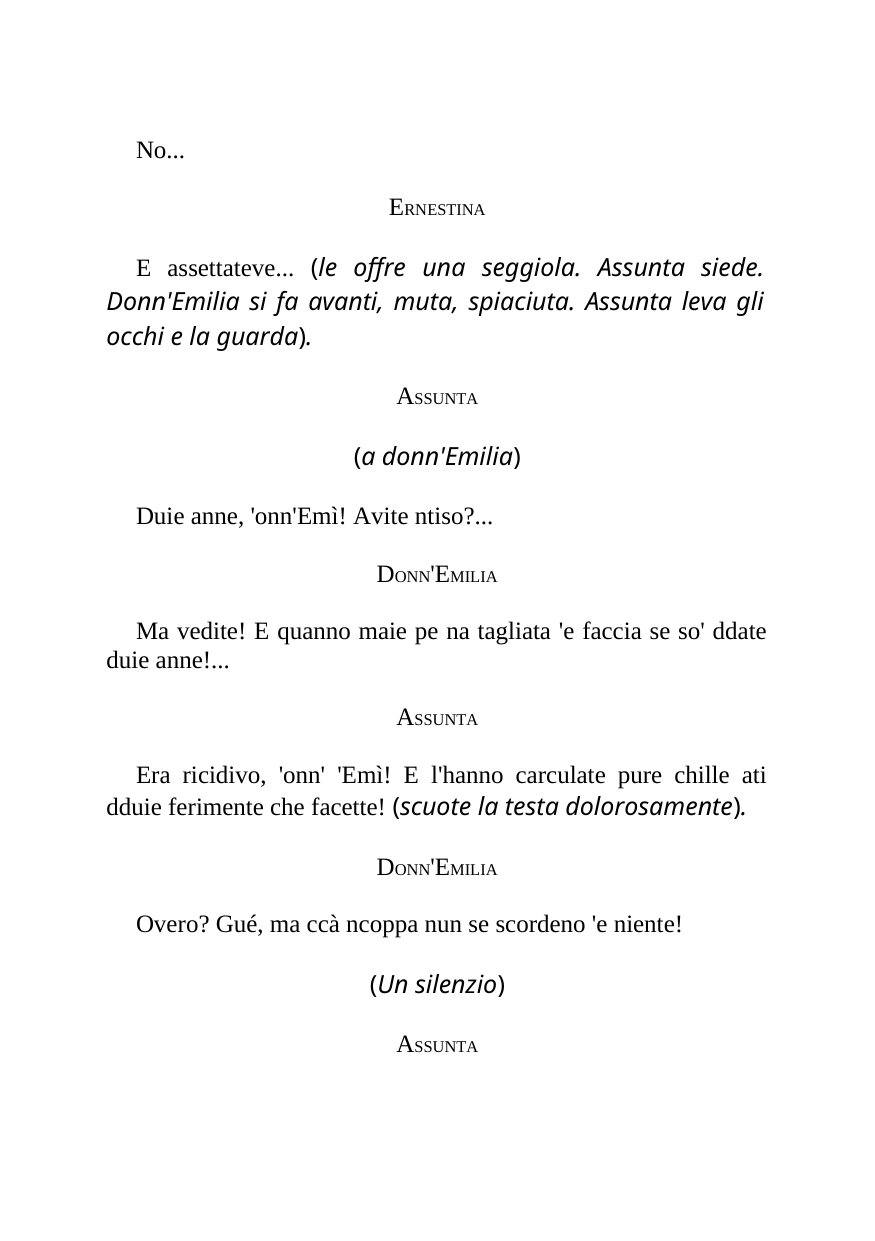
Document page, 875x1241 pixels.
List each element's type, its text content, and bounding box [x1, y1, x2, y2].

text Ma vedite! E quanno maie pe na tagliata 'e faccia se so' ddate duie anne!... [106, 616, 768, 674]
text Ernestina [106, 192, 768, 221]
text Duie anne, 'onn'Emì! Avite ntiso?... [106, 501, 768, 530]
text (a donn'Emilia) [106, 438, 768, 472]
text Donn'Emilia [106, 852, 768, 880]
text E assettateve... (le offre una seggiola. Assunta siede. Donn'Emilia si fa avanti, muta, spiaciuta. Assunta leva gli occhi e la guarda). [106, 250, 768, 352]
text Assunta [106, 1029, 768, 1058]
text (Un silenzio) [106, 967, 768, 1001]
text Era ricidivo, 'onn' 'Emì! E l'hanno carculate pure chille ati dduie ferimente che facette! (scuote la testa dolorosamente). [106, 760, 768, 823]
text Overo? Gué, ma ccà ncoppa nun se scordeno 'e niente! [106, 909, 768, 938]
text Assunta [106, 381, 768, 410]
text Donn'Emilia [106, 559, 768, 587]
text Assunta [106, 702, 768, 731]
text No... [106, 135, 768, 164]
